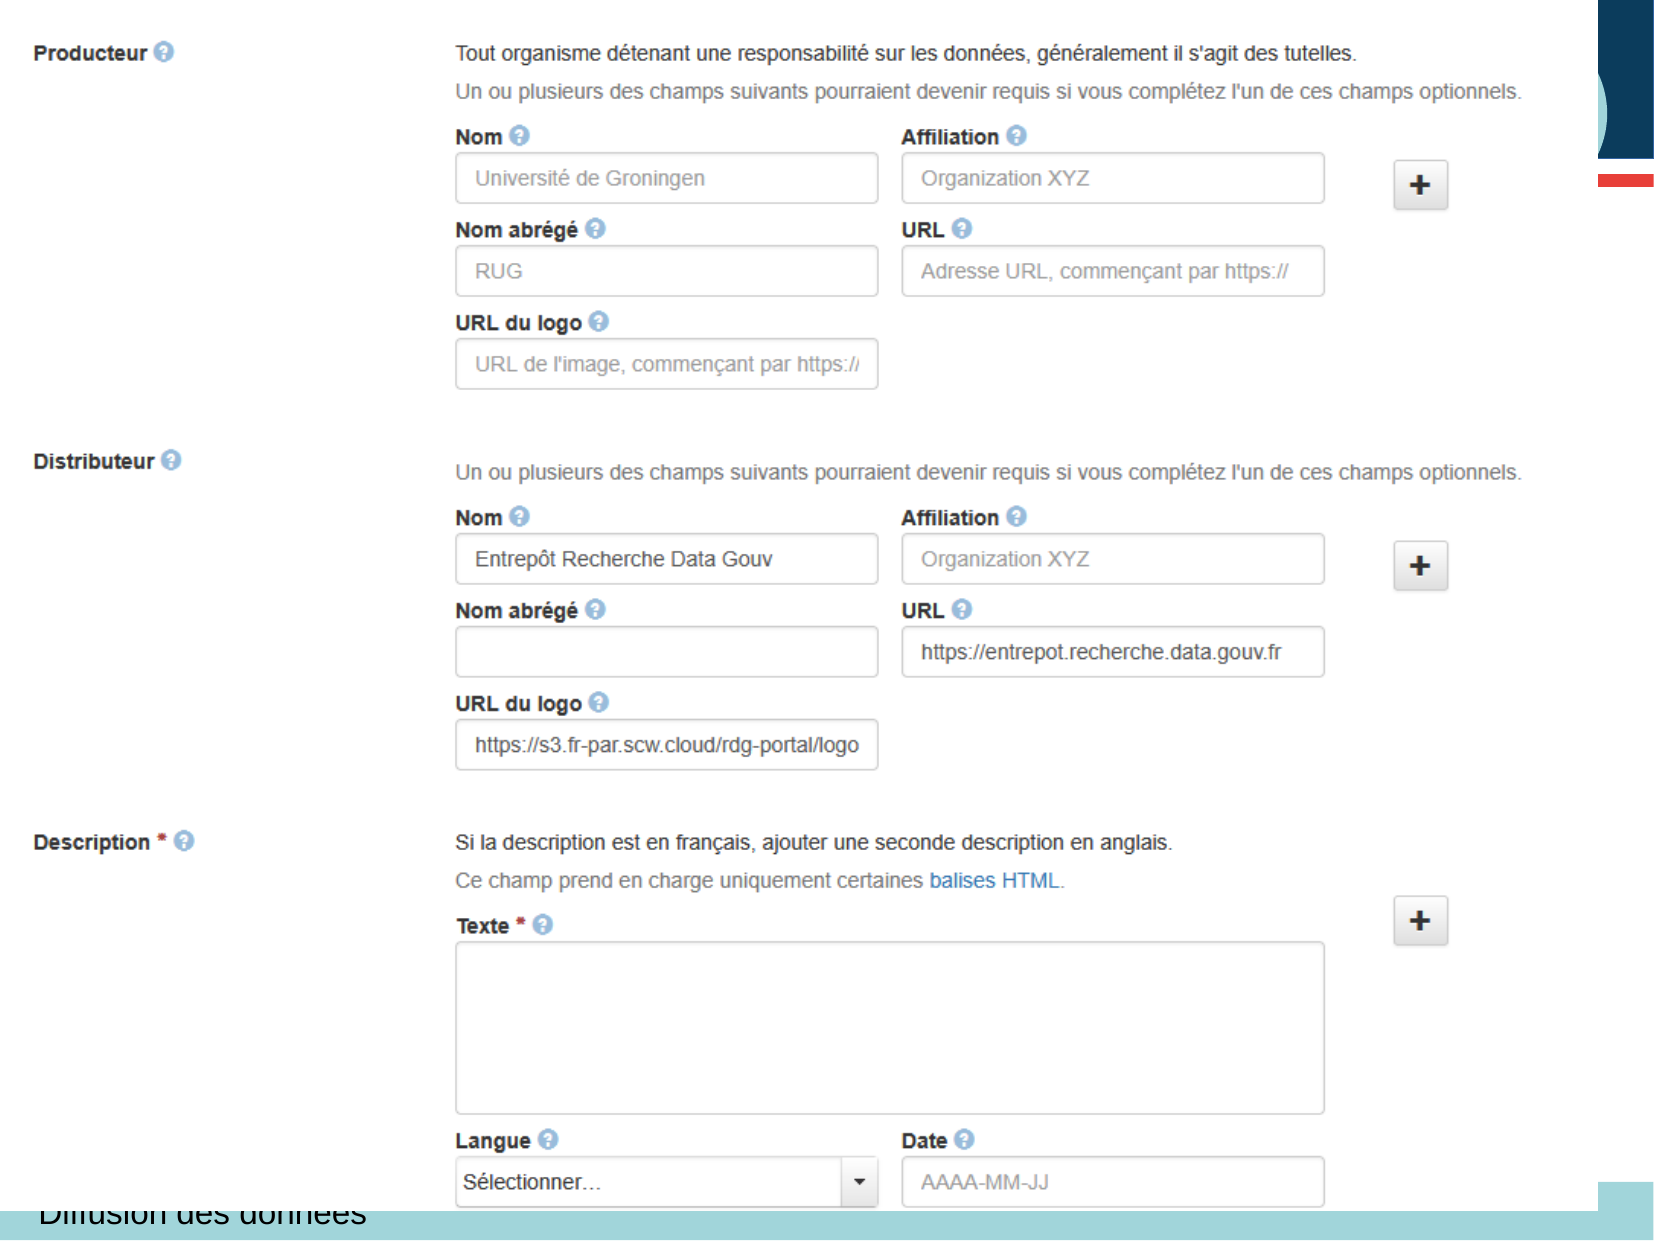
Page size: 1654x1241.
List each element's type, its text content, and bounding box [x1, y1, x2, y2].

picture [0, 0, 1598, 1211]
text_box Diffusion des données [23, 1211, 621, 1241]
